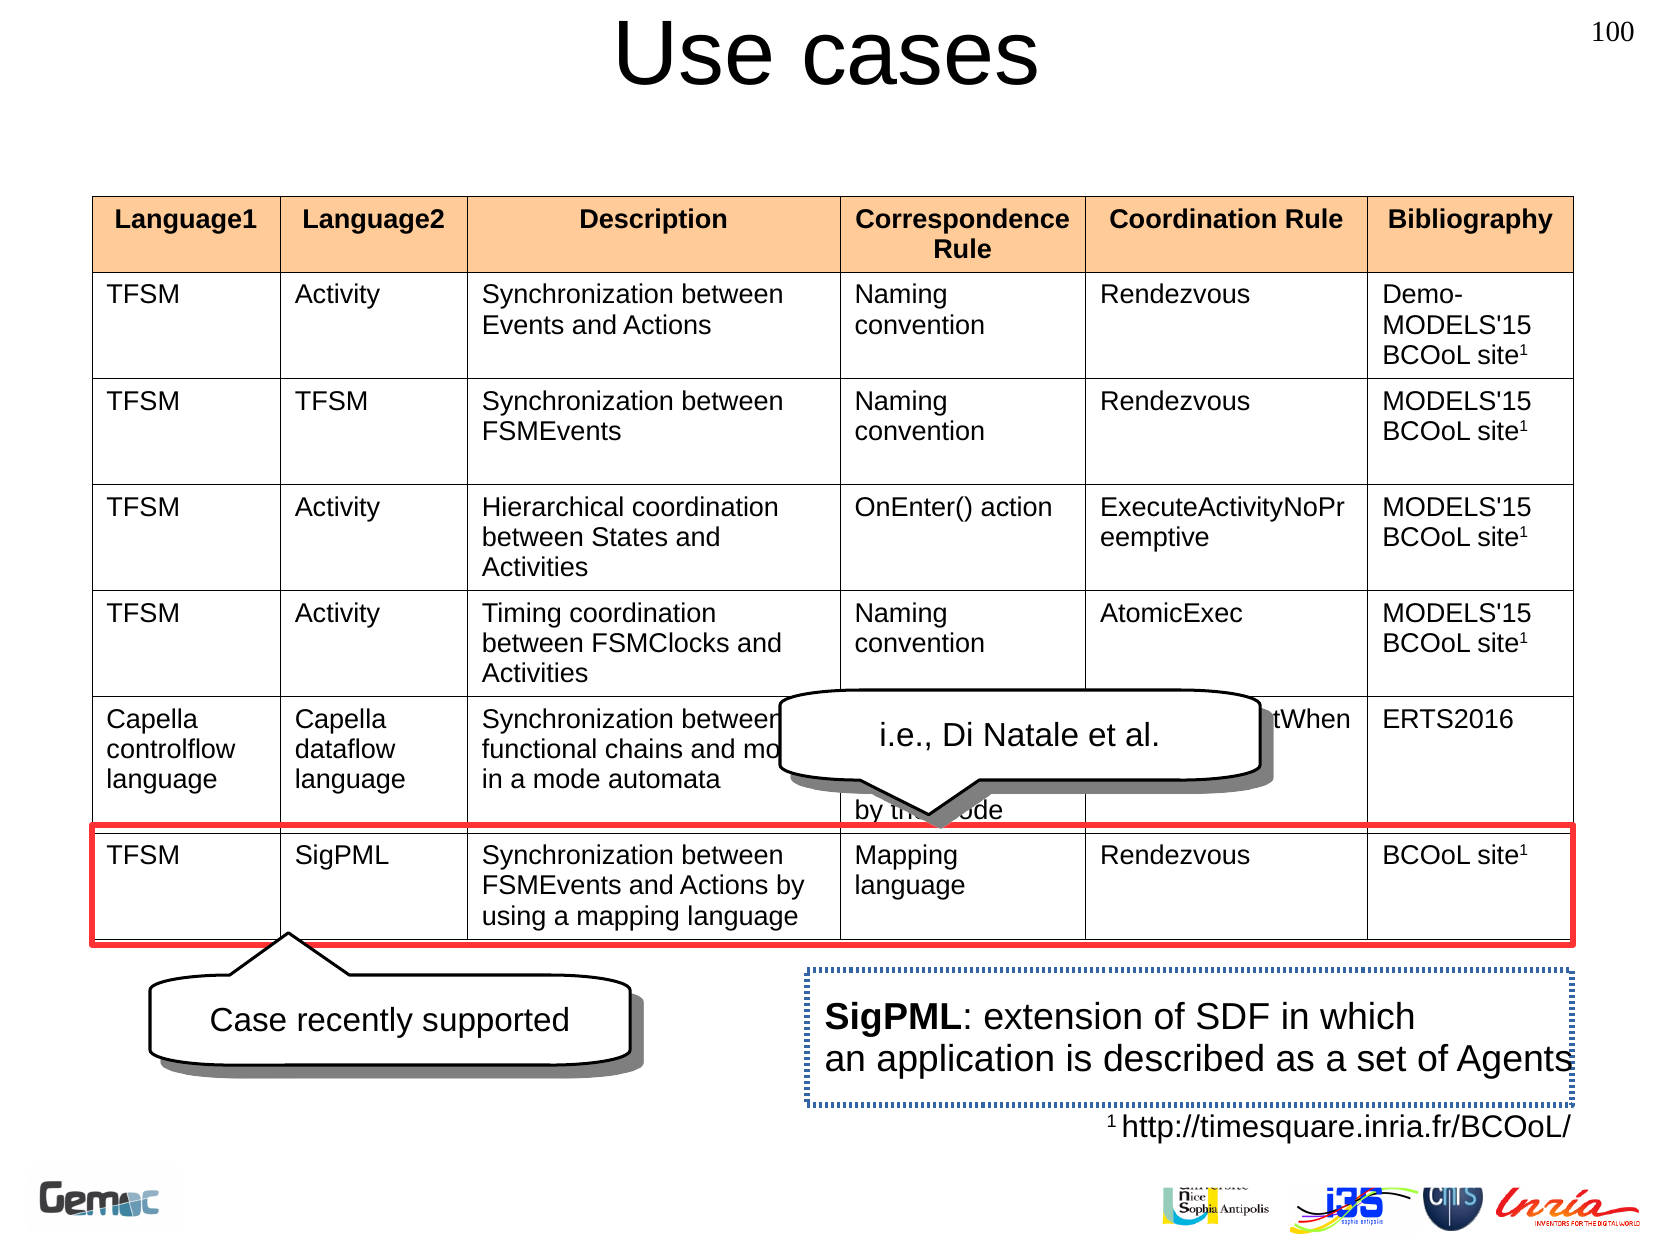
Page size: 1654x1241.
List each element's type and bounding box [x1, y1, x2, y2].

table_cell [1086, 485, 1367, 590]
table_cell [281, 273, 467, 378]
table_cell [468, 485, 840, 590]
text_box [150, 932, 631, 1066]
table_cell [93, 697, 280, 822]
table_cell [281, 697, 467, 822]
title [82, 0, 1571, 157]
table_cell [1368, 828, 1570, 833]
table_cell [1086, 273, 1367, 378]
text_box [806, 970, 1587, 1188]
table_header [468, 197, 840, 272]
table_cell [1086, 834, 1367, 939]
table_cell [281, 828, 467, 833]
table_header [841, 197, 1085, 272]
table_header [1368, 197, 1573, 272]
table_header [281, 197, 467, 272]
text_box [780, 690, 1261, 815]
table_cell [468, 697, 840, 822]
table_cell [468, 834, 840, 939]
table_cell [841, 828, 1085, 833]
table_cell [841, 379, 1085, 484]
table_cell [468, 828, 840, 833]
table_cell [93, 273, 280, 378]
table_cell [281, 485, 467, 590]
table_cell [1368, 834, 1570, 939]
table_cell [1368, 697, 1573, 822]
table_cell [1086, 697, 1367, 822]
picture [1137, 1167, 1647, 1241]
table_cell [841, 780, 1085, 822]
table_cell [1368, 379, 1573, 484]
table_cell [468, 591, 840, 696]
table_cell [95, 834, 280, 939]
table_cell [281, 379, 467, 484]
table_cell [841, 485, 1085, 590]
table_cell [1368, 591, 1573, 696]
table_cell [1368, 273, 1573, 378]
table_cell [281, 834, 467, 939]
table_cell [1086, 828, 1367, 833]
table_header [93, 197, 280, 272]
table_header [1086, 197, 1367, 272]
table_cell [1086, 591, 1367, 696]
table_cell [93, 485, 280, 590]
table_cell [841, 834, 1085, 939]
table_cell [93, 379, 280, 484]
table_cell [1086, 379, 1367, 484]
table_cell [93, 591, 280, 696]
table_cell [468, 379, 840, 484]
table_cell [468, 273, 840, 378]
table_cell [1368, 485, 1573, 590]
table_cell [281, 591, 467, 696]
table_cell [95, 828, 280, 833]
table_cell [841, 273, 1085, 378]
table_cell [841, 591, 1085, 690]
